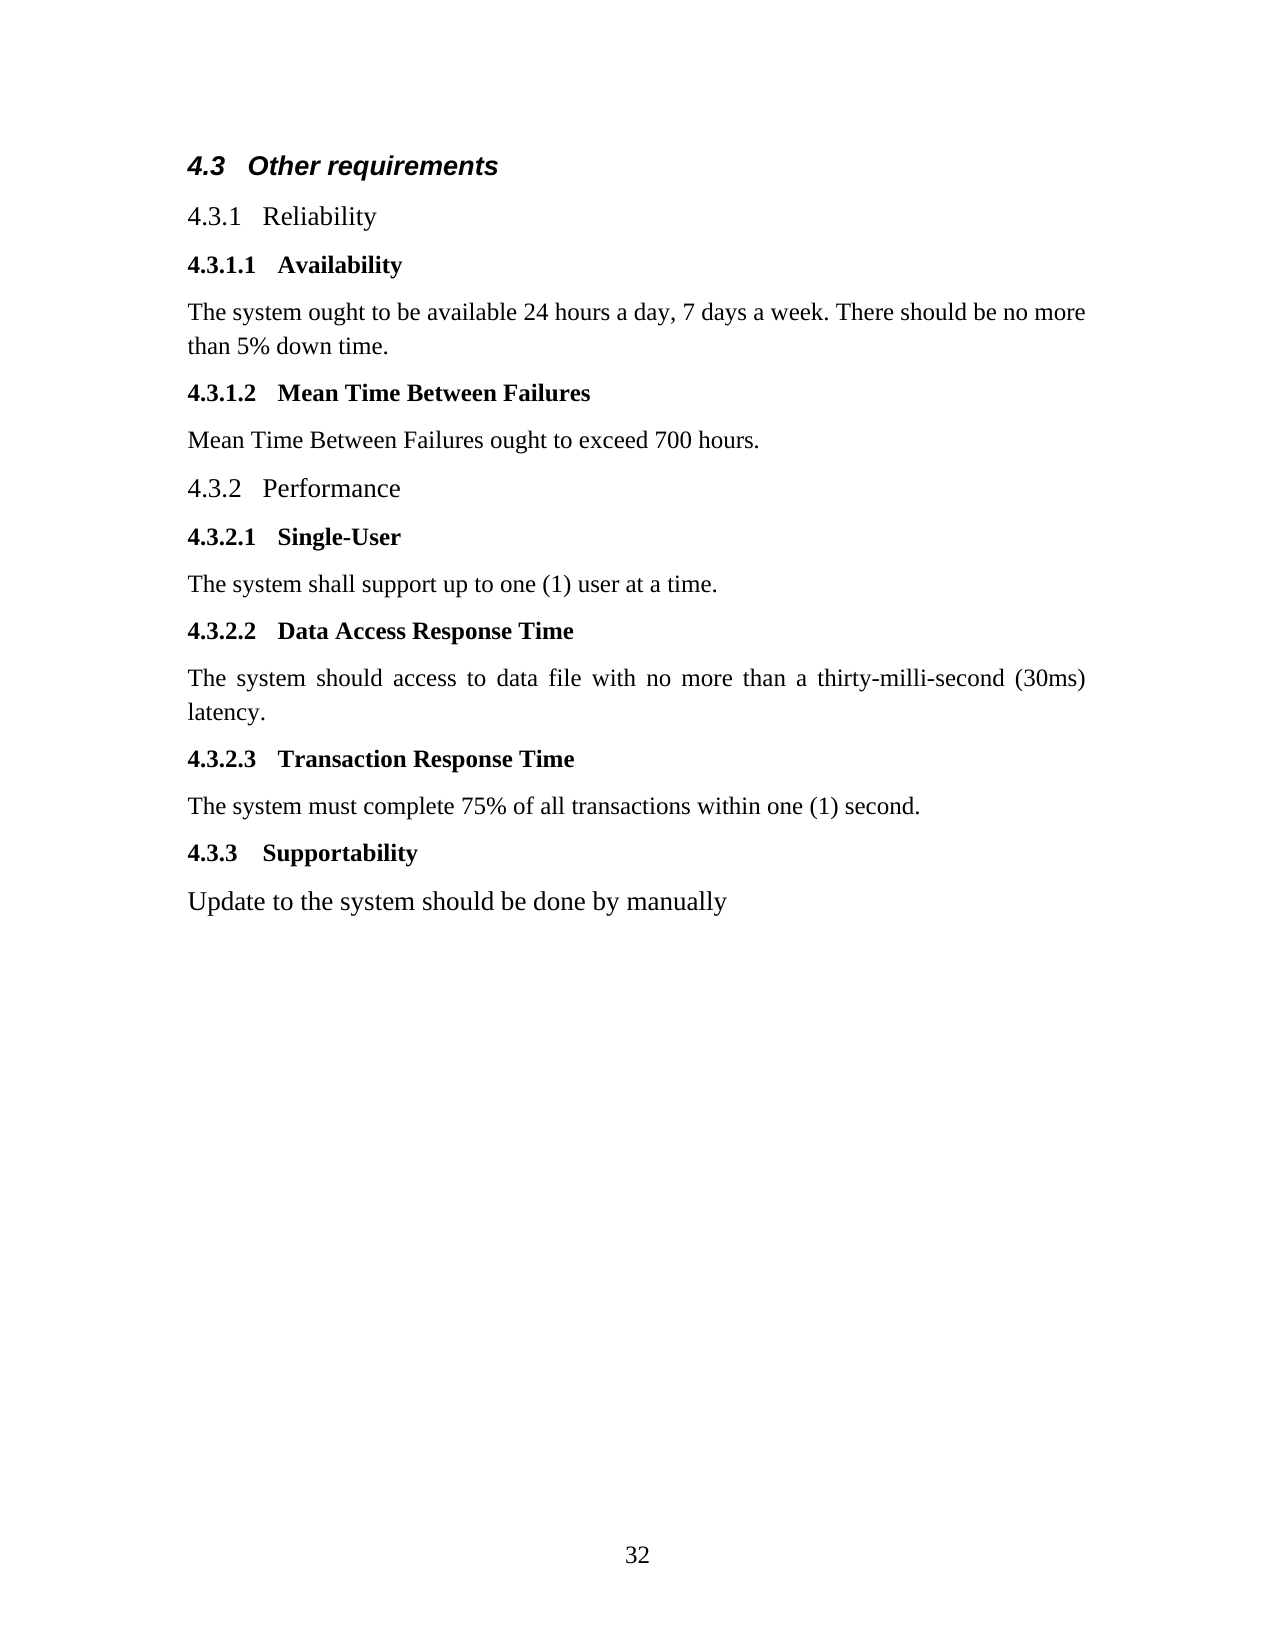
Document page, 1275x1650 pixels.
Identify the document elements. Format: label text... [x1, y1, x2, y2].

text The system should access to data file with no more than a thirty-milli-second (30ms) latency. [187, 663, 1087, 726]
text The system shall support up to one (1) user at a time. [187, 569, 1087, 598]
subtitle Other requirements [187, 150, 1087, 181]
subtitle Reliability [187, 200, 1087, 231]
subtitle Supportability [187, 838, 1087, 867]
subtitle Performance [187, 472, 1087, 503]
subtitle Update to the system should be done by manually [187, 885, 1087, 916]
text Mean Time Between Failures ought to exceed 700 hours. [187, 425, 1087, 454]
subtitle Single-User [187, 522, 1087, 551]
subtitle Data Access Response Time [187, 616, 1087, 645]
subtitle Transaction Response Time [187, 744, 1087, 773]
subtitle Availability [187, 250, 1087, 278]
text The system must complete 75% of all transactions within one (1) second. [187, 791, 1087, 820]
subtitle Mean Time Between Failures [187, 378, 1087, 407]
text The system ought to be available 24 hours a day, 7 days a week. There should be no more than 5% down time. [187, 297, 1087, 360]
